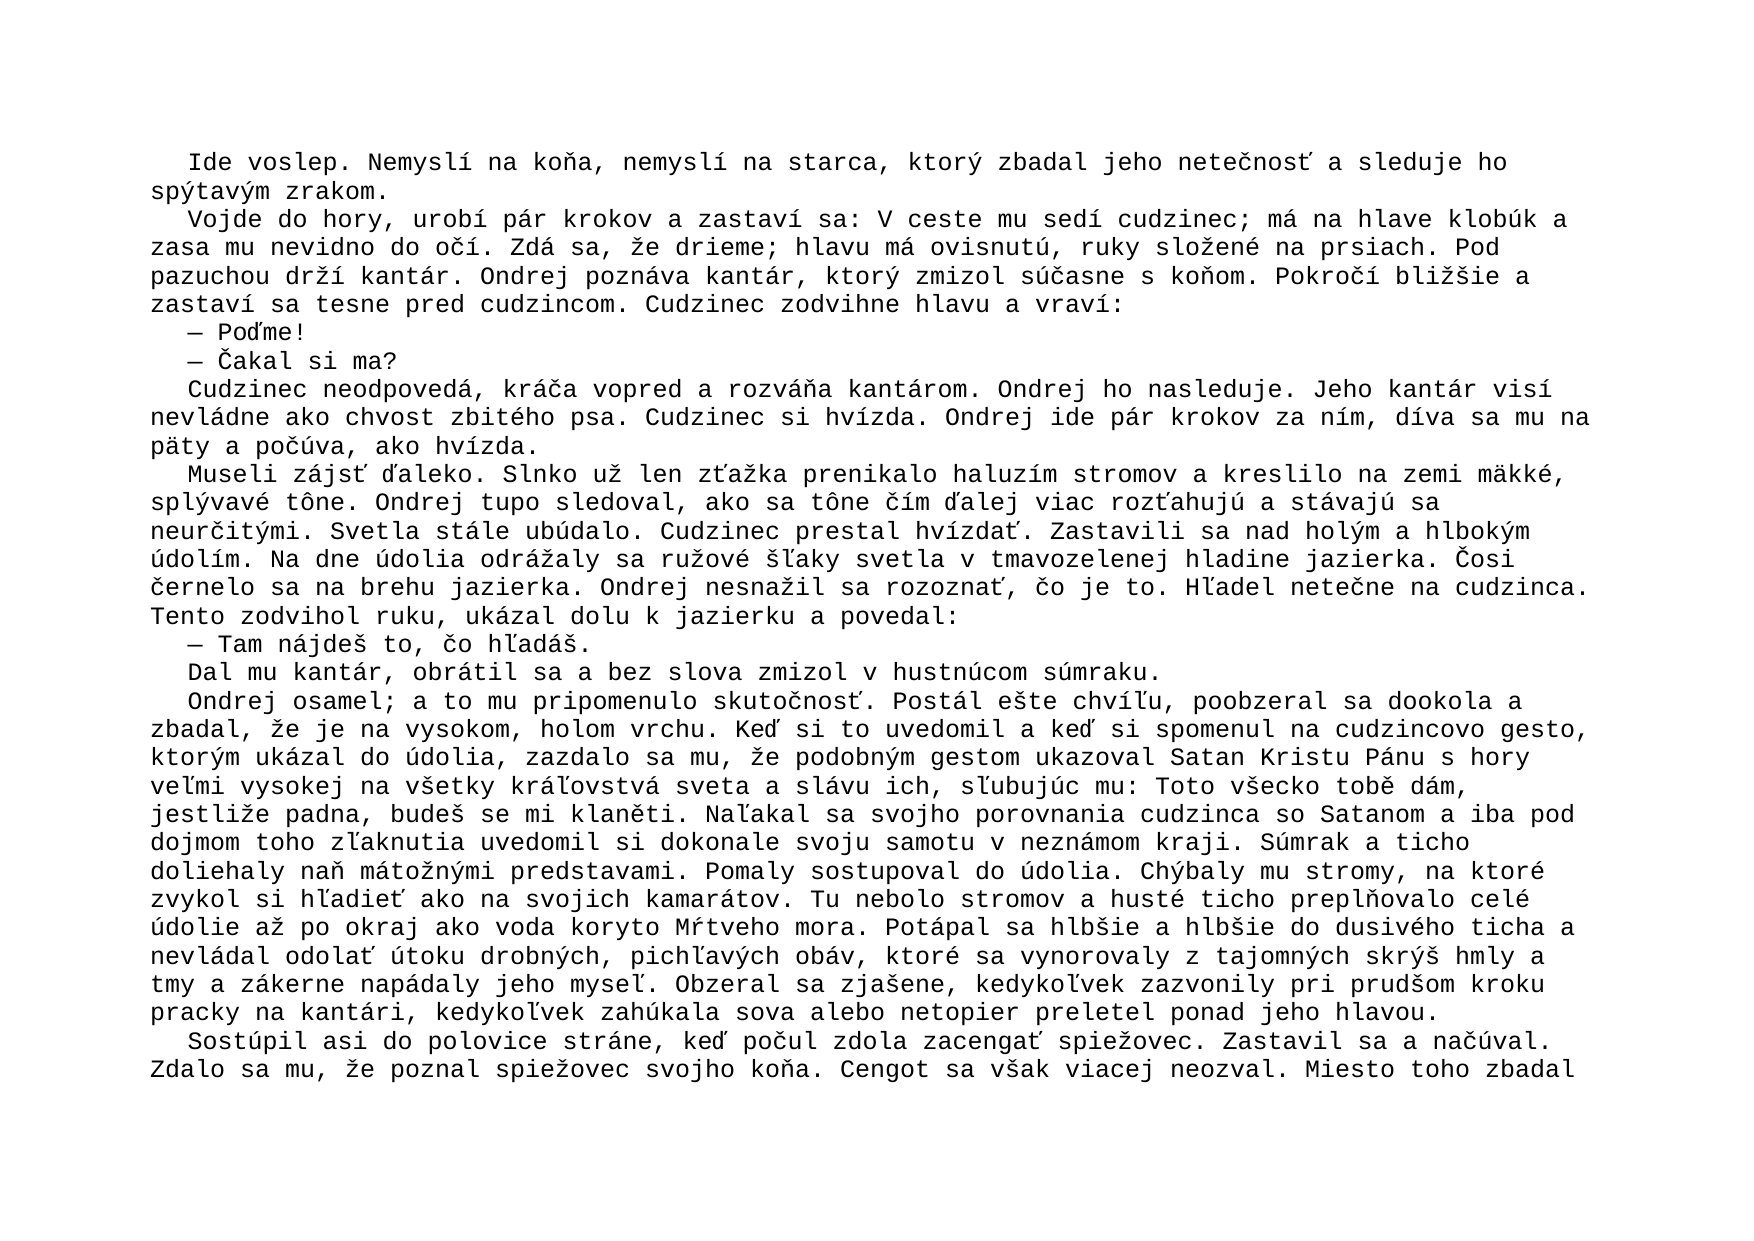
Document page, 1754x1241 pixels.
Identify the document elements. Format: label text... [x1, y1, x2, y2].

text — Poďme! [150, 320, 1603, 348]
text Dal mu kantár, obrátil sa a bez slova zmizol v hustnúcom súmraku. [150, 660, 1603, 688]
text Museli zájsť ďaleko. Slnko už len zťažka prenikalo haluzím stromov a kreslilo na zemi mäkké, splývavé tône. Ondrej tupo sledoval, ako sa tône čím ďalej viac rozťahujú a stávajú sa neurčitými. Svetla stále ubúdalo. Cudzinec prestal hvízdať. Zastavili sa nad holým a hlbokým údolím. Na dne údolia odrážaly sa ružové šľaky svetla v tmavozelenej hladine jazierka. Čosi černelo sa na brehu jazierka. Ondrej nesnažil sa rozoznať, čo je to. Hľadel netečne na cudzinca. Tento zodvihol ruku, ukázal dolu k jazierku a povedal: [150, 462, 1603, 632]
text Cudzinec neodpovedá, kráča vopred a rozváňa kantárom. Ondrej ho nasleduje. Jeho kantár visí nevládne ako chvost zbitého psa. Cudzinec si hvízda. Ondrej ide pár krokov za ním, díva sa mu na päty a počúva, ako hvízda. [150, 377, 1603, 462]
text — Čakal si ma? [150, 348, 1603, 377]
text — Tam nájdeš to, čo hľadáš. [150, 632, 1603, 660]
text Sostúpil asi do polovice stráne, keď počul zdola zacengať spiežovec. Zastavil sa a načúval. Zdalo sa mu, že poznal spiežovec svojho koňa. Cengot sa však viacej neozval. Miesto toho zbadal [150, 1028, 1603, 1085]
text Ondrej osamel; a to mu pripomenulo skutočnosť. Postál ešte chvíľu, poobzeral sa dookola a zbadal, že je na vysokom, holom vrchu. Keď si to uvedomil a keď si spomenul na cudzincovo gesto, ktorým ukázal do údolia, zazdalo sa mu, že podobným gestom ukazoval Satan Kristu Pánu s hory veľmi vysokej na všetky kráľovstvá sveta a slávu ich, sľubujúc mu: Toto všecko tobě dám, jestliže padna, budeš se mi klaněti. Naľakal sa svojho porovnania cudzinca so Satanom a iba pod dojmom toho zľaknutia uvedomil si dokonale svoju samotu v neznámom kraji. Súmrak a ticho doliehaly naň mátožnými predstavami. Pomaly sostupoval do údolia. Chýbaly mu stromy, na ktoré zvykol si hľadieť ako na svojich kamarátov. Tu nebolo stromov a husté ticho preplňovalo celé údolie až po okraj ako voda koryto Mŕtveho mora. Potápal sa hlbšie a hlbšie do dusivého ticha a nevládal odolať útoku drobných, pichľavých obáv, ktoré sa vynorovaly z tajomných skrýš hmly a tmy a zákerne napádaly jeho myseľ. Obzeral sa zjašene, kedykoľvek zazvonily pri prudšom kroku pracky na kantári, kedykoľvek zahúkala sova alebo netopier preletel ponad jeho hlavou. [150, 688, 1603, 1028]
text Ide voslep. Nemyslí na koňa, nemyslí na starca, ktorý zbadal jeho netečnosť a sleduje ho spýtavým zrakom. [150, 150, 1603, 207]
text Vojde do hory, urobí pár krokov a zastaví sa: V ceste mu sedí cudzinec; má na hlave klobúk a zasa mu nevidno do očí. Zdá sa, že drieme; hlavu má ovisnutú, ruky složené na prsiach. Pod pazuchou drží kantár. Ondrej poznáva kantár, ktorý zmizol súčasne s koňom. Pokročí bližšie a zastaví sa tesne pred cudzincom. Cudzinec zodvihne hlavu a vraví: [150, 207, 1603, 320]
